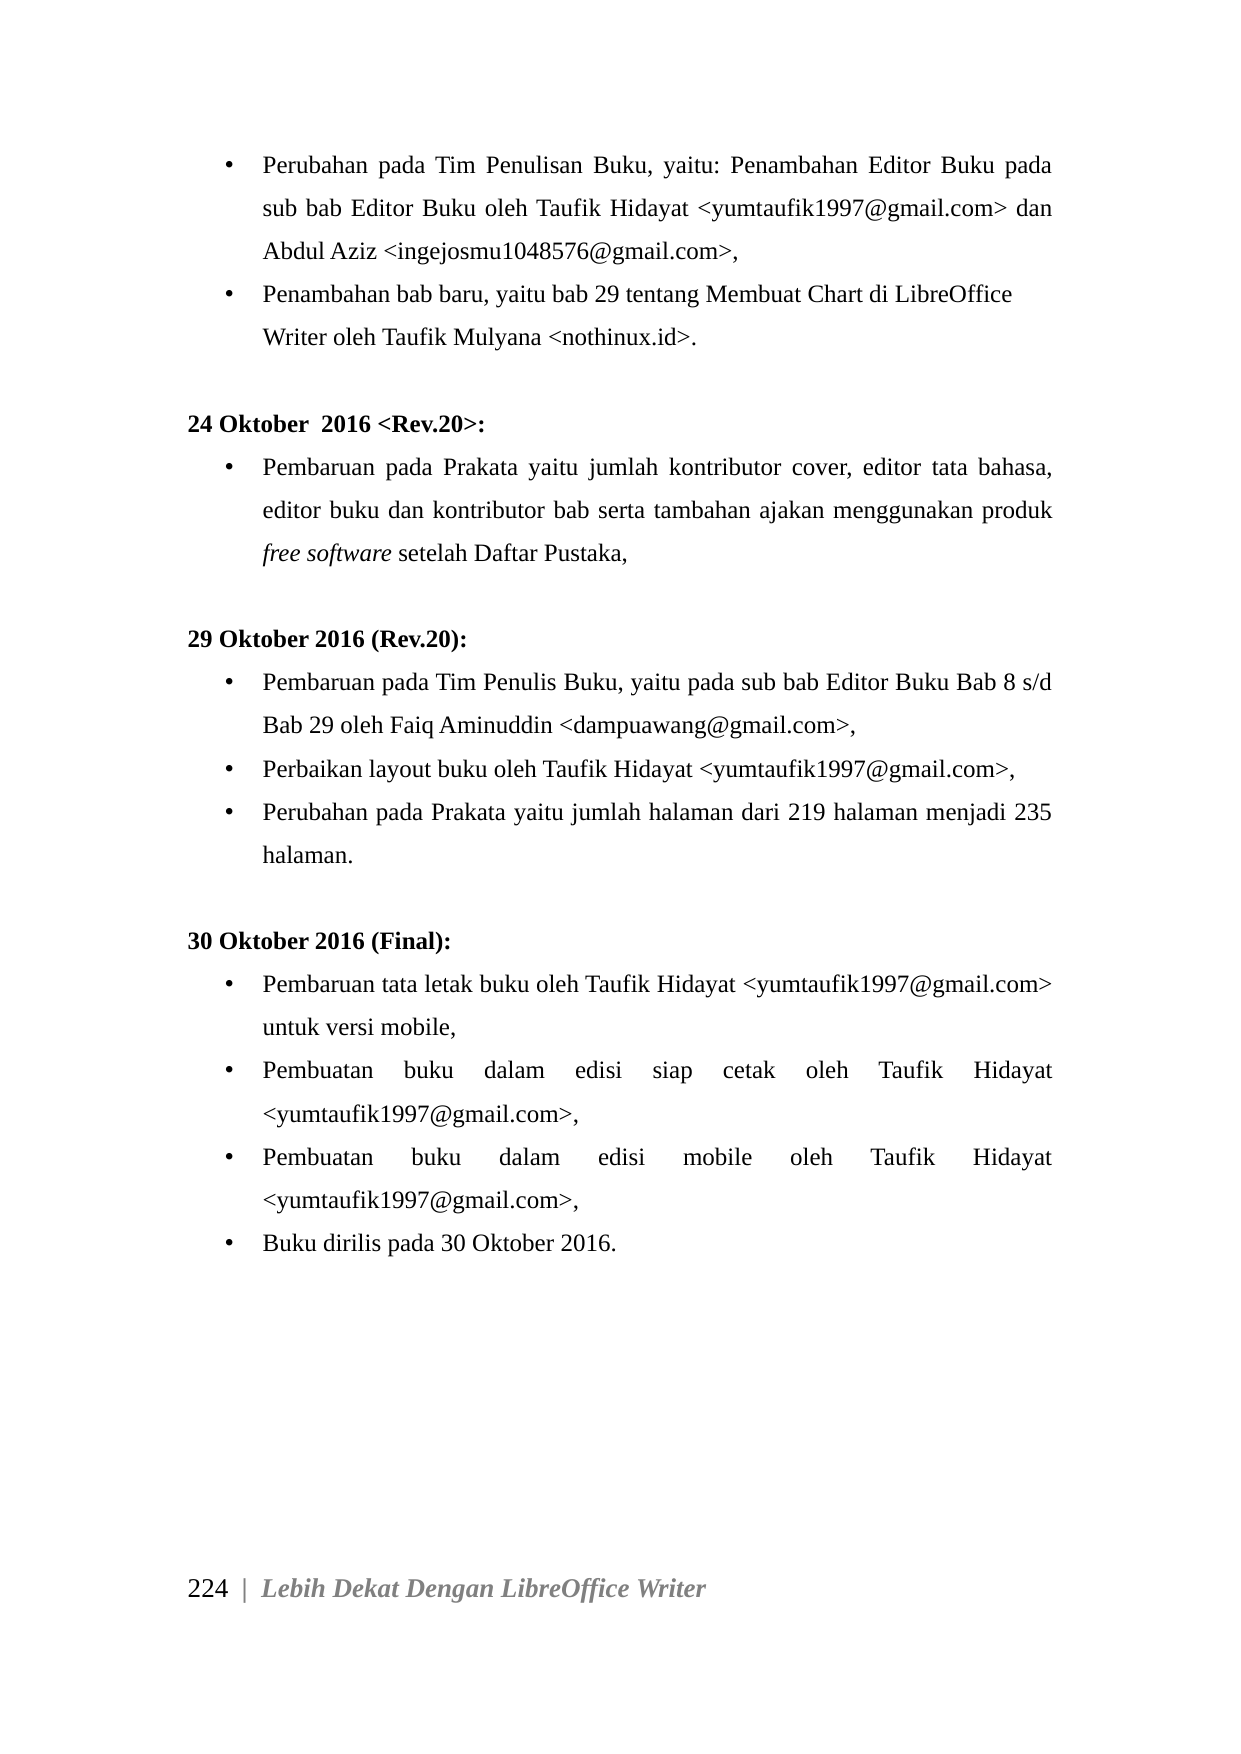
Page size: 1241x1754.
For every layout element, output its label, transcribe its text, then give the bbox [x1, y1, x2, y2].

text 24 Oktober 2016 <Rev.20>: [187, 409, 1053, 437]
list Pembaruan pada Prakata yaitu jumlah kontributor cover, editor tata bahasa, editor buku dan kontributor bab serta tambahan ajakan menggunakan produk free software setelah Daftar Pustaka, [225, 452, 1053, 567]
list Pembaruan tata letak buku oleh Taufik Hidayat <yumtaufik1997@gmail.com> untuk versi mobile, [225, 969, 1053, 1041]
list Pembuatan buku dalam edisi mobile oleh Taufik Hidayat <yumtaufik1997@gmail.com>, [225, 1142, 1053, 1214]
list Pembaruan pada Tim Penulis Buku, yaitu pada sub bab Editor Buku Bab 8 s/d Bab 29 oleh Faiq Aminuddin <dampuawang@gmail.com>, [225, 667, 1053, 739]
list Perubahan pada Tim Penulisan Buku, yaitu: Penambahan Editor Buku pada sub bab Editor Buku oleh Taufik Hidayat <yumtaufik1997@gmail.com> dan Abdul Aziz <ingejosmu1048576@gmail.com>, [225, 150, 1053, 265]
list Penambahan bab baru, yaitu bab 29 tentang Membuat Chart di LibreOffice Writer oleh Taufik Mulyana <nothinux.id>. [225, 279, 1053, 351]
text 29 Oktober 2016 (Rev.20): [187, 624, 1053, 653]
list Perbaikan layout buku oleh Taufik Hidayat <yumtaufik1997@gmail.com>, [225, 754, 1053, 782]
list Perubahan pada Prakata yaitu jumlah halaman dari 219 halaman menjadi 235 halaman. [225, 797, 1053, 869]
list Pembuatan buku dalam edisi siap cetak oleh Taufik Hidayat <yumtaufik1997@gmail.com>, [225, 1056, 1053, 1127]
text 30 Oktober 2016 (Final): [187, 926, 1053, 955]
list Buku dirilis pada 30 Oktober 2016. [225, 1228, 1053, 1257]
